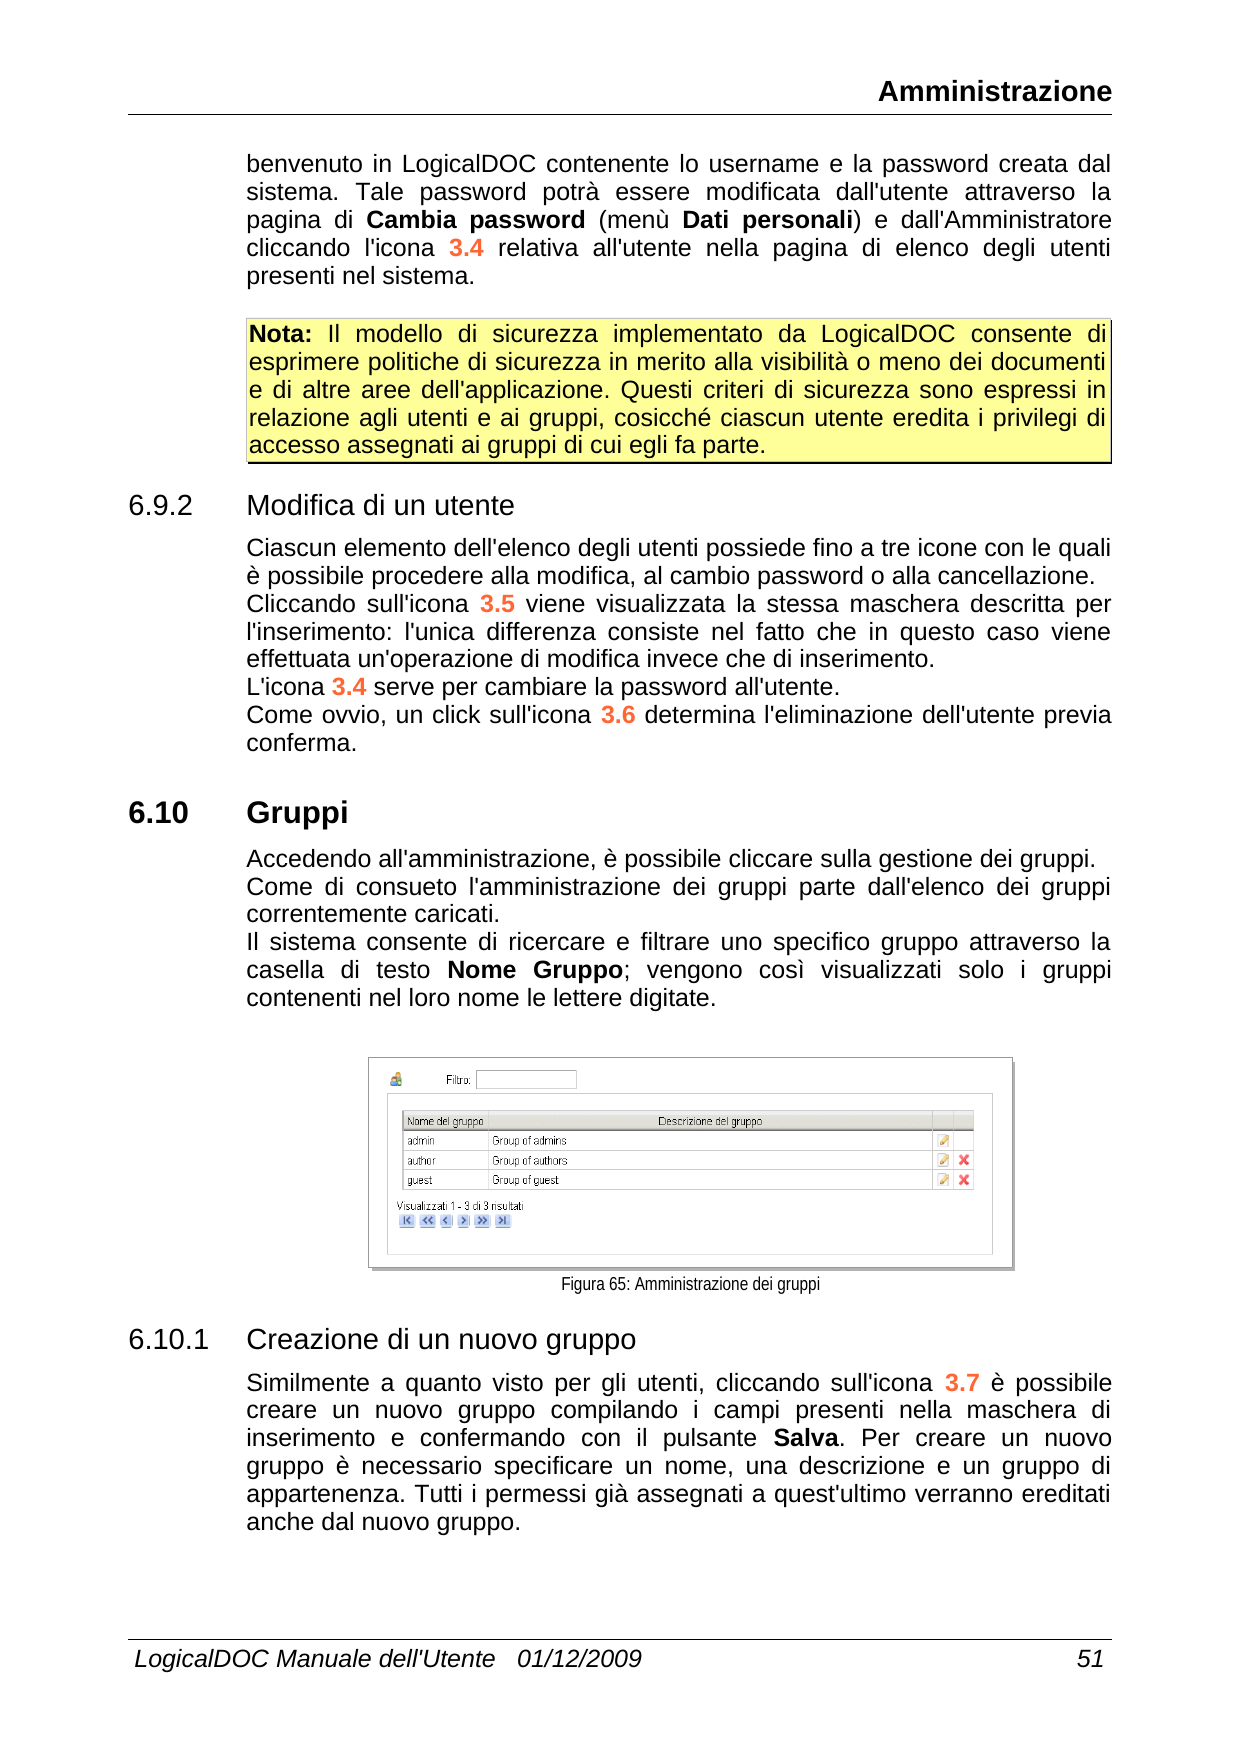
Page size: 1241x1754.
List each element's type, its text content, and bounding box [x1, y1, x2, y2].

picture [384, 1066, 996, 1258]
subtitle Modifica di un utente [128, 488, 1112, 521]
subtitle Gruppi [128, 795, 1112, 829]
text Figura 65: Amministrazione dei gruppi [367, 1267, 1014, 1294]
text Accedendo all'amministrazione, è possibile cliccare sulla gestione dei gruppi. [246, 844, 1112, 872]
text Il sistema consente di ricercare e filtrare uno specifico gruppo attraverso la casella di testo Nome Gruppo; vengono così visualizzati solo i gruppi contenenti nel loro nome le lettere digitate. [246, 928, 1112, 1012]
text Come ovvio, un click sull'icona 3.6 determina l'eliminazione dell'utente previa conferma. [246, 701, 1112, 757]
text Cliccando sull'icona 3.5 viene visualizzata la stessa maschera descritta per l'inserimento: l'unica differenza consiste nel fatto che in questo caso viene effettuata un'operazione di modifica invece che di inserimento. [246, 589, 1112, 673]
text Ciascun elemento dell'elenco degli utenti possiede fino a tre icone con le quali è possibile procedere alla modifica, al cambio password o alla cancellazione. [246, 533, 1112, 589]
subtitle Creazione di un nuovo gruppo [128, 1037, 1112, 1356]
text Come di consueto l'amministrazione dei gruppi parte dall'elenco dei gruppi correntemente caricati. [246, 872, 1112, 928]
text Nota: Il modello di sicurezza implementato da LogicalDOC consente di esprimere politiche di sicurezza in merito alla visibilità o meno dei documenti e di altre aree dell'applicazione. Questi criteri di sicurezza sono espressi in relazione agli utenti e ai gruppi, cosicché ciascun utente eredita i privilegi di accesso assegnati ai gruppi di cui egli fa parte. [247, 319, 1110, 461]
text Similmente a quanto visto per gli utenti, cliccando sull'icona 3.7 è possibile creare un nuovo gruppo compilando i campi presenti nella maschera di inserimento e confermando con il pulsante Salva. Per creare un nuovo gruppo è necessario specificare un nome, una descrizione e un gruppo di appartenenza. Tutti i permessi già assegnati a quest'ultimo verranno ereditati anche dal nuovo gruppo. [246, 1368, 1112, 1536]
text benvenuto in LogicalDOC contenente lo username e la password creata dal sistema. Tale password potrà essere modificata dall'utente attraverso la pagina di Cambia password (menù Dati personali) e dall'Amministratore cliccando l'icona 3.4 relativa all'utente nella pagina di elenco degli utenti presenti nel sistema. [246, 150, 1112, 289]
text L'icona 3.4 serve per cambiare la password all'utente. [246, 673, 1112, 701]
